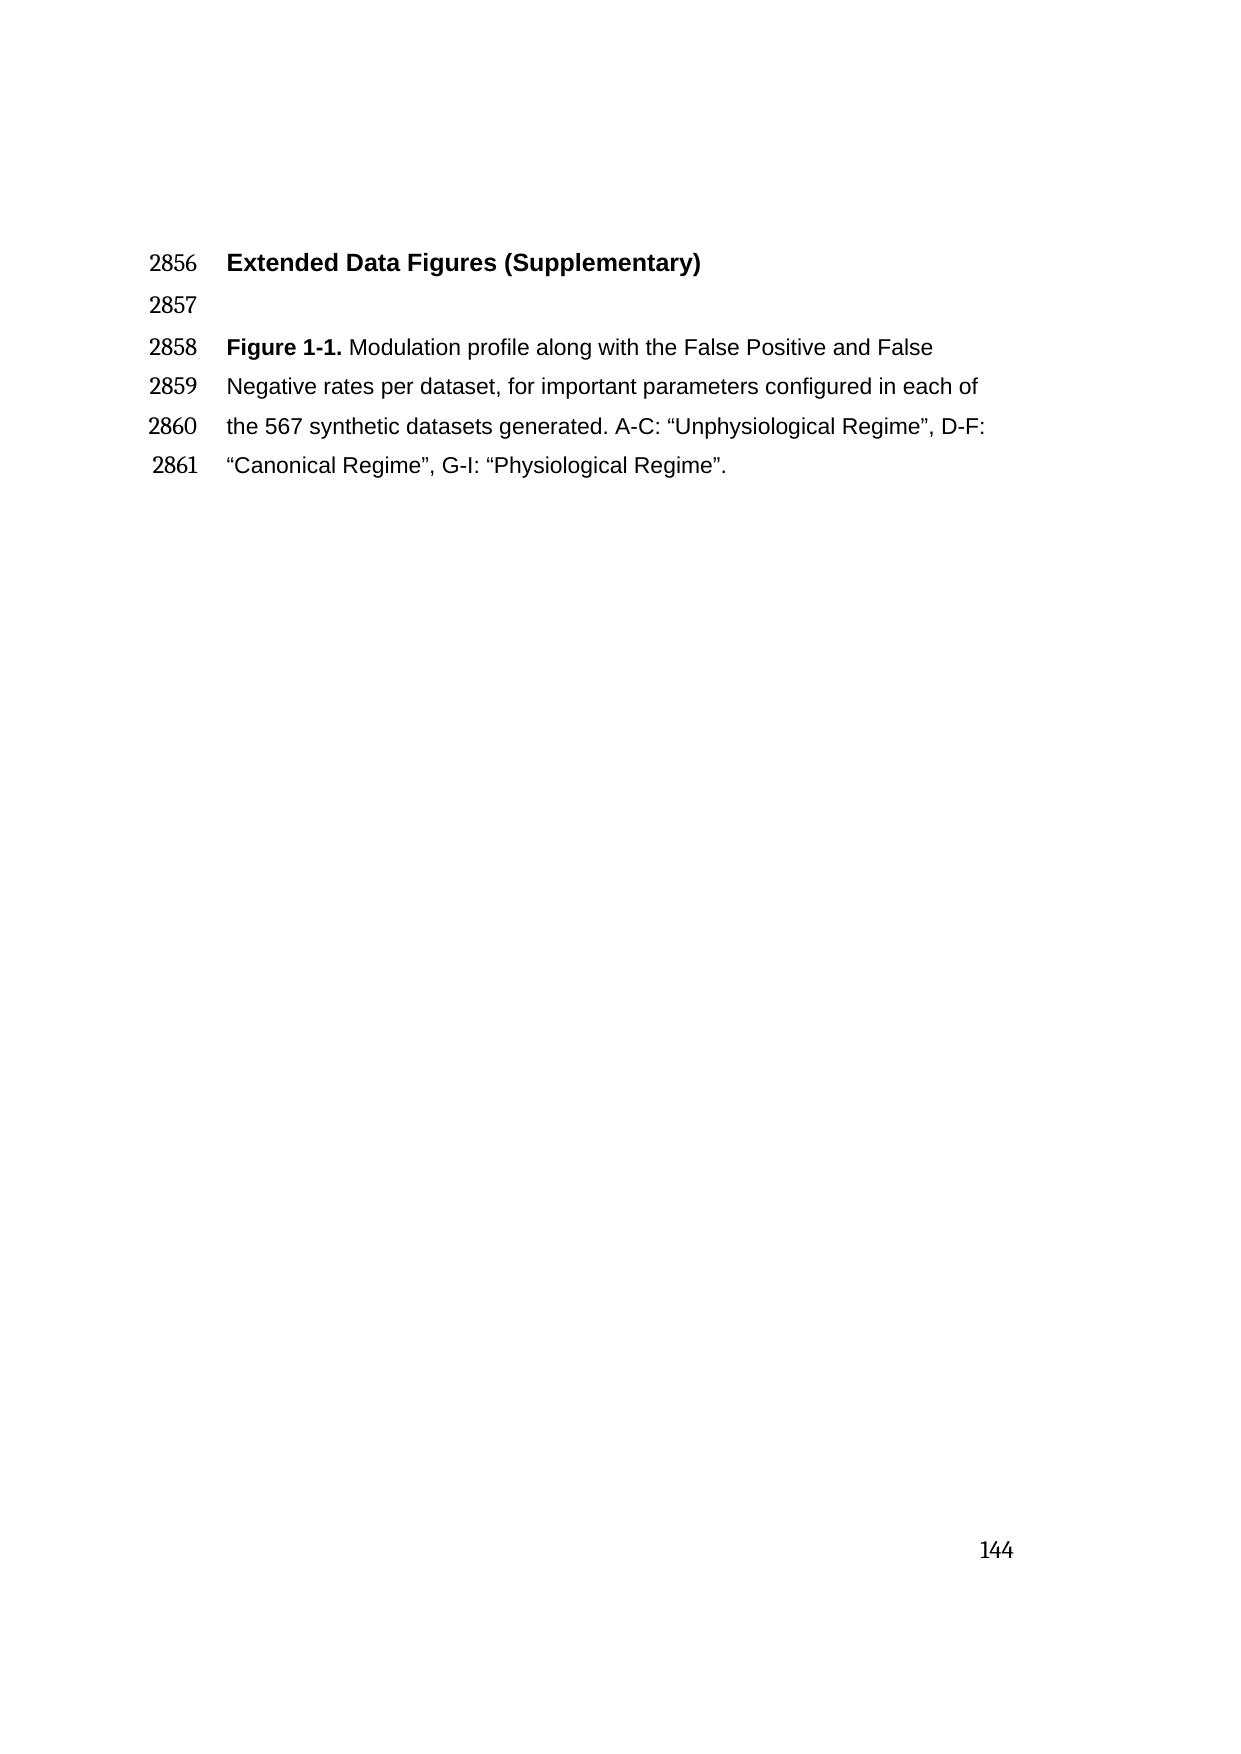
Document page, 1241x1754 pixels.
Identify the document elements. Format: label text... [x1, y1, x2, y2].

text Figure 1-1. Modulation profile along with the False Positive and False Negative rates per dataset, for important parameters configured in each of the 567 synthetic datasets generated. A-C: “Unphysiological Regime”, D-F: “Canonical Regime”, G-I: “Physiological Regime”. [226, 334, 1014, 479]
text Extended Data Figures (Supplementary) [226, 248, 1014, 276]
